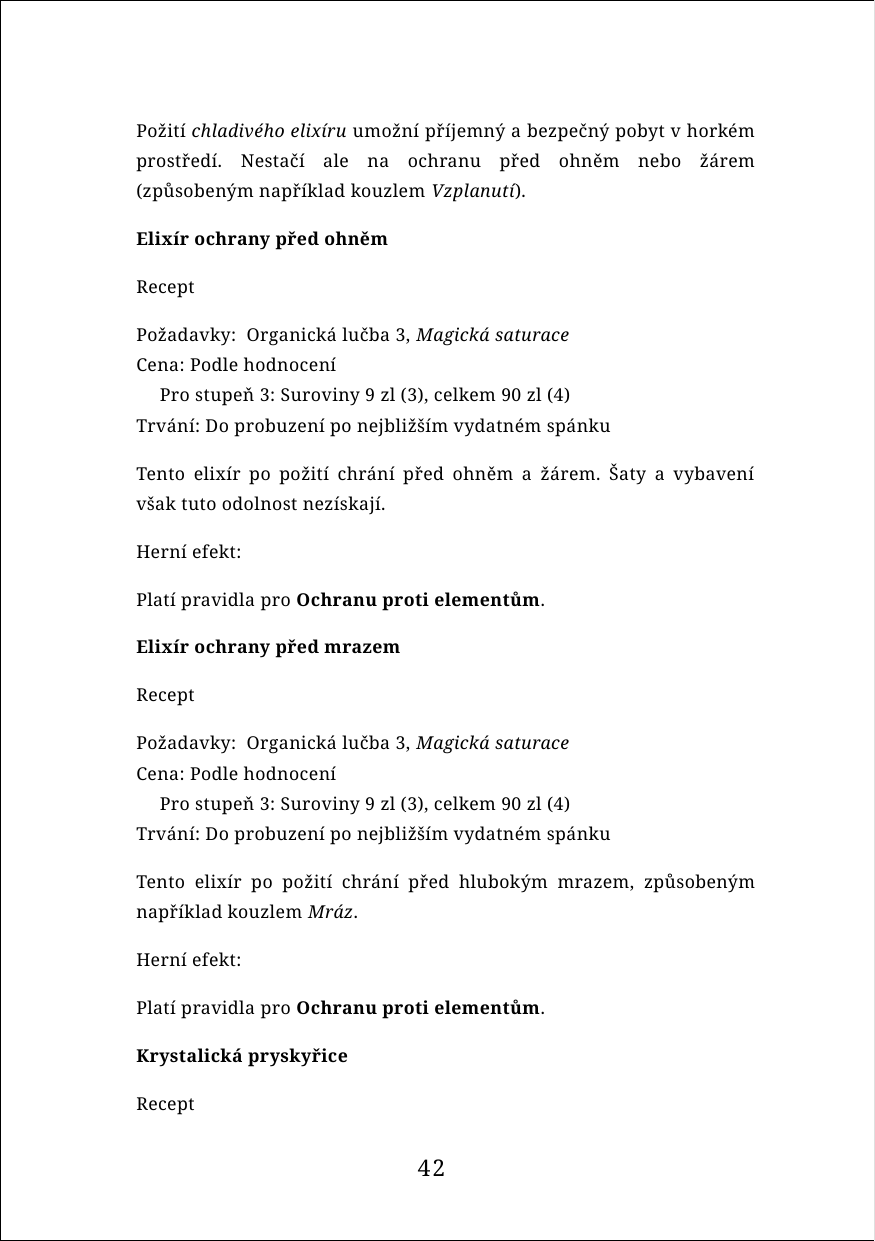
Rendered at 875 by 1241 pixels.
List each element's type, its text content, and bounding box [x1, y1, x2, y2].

text Tento elixír po požití chrání před ohněm a žárem. Šaty a vybavení však tuto odolnost nezískají. [136, 461, 756, 515]
text Požadavky: Organická lučba 3, Magická saturace Cena: Podle hodnocení Pro stupeň 3: Suroviny 9 zl (3), celkem 90 zl (4) Trvání: Do probuzení po nejbližším vydatném spánku [136, 731, 756, 846]
text Recept [136, 683, 756, 707]
text Tento elixír po požití chrání před hlubokým mrazem, způsobeným například kouzlem Mráz. [136, 869, 756, 924]
text Recept [136, 1091, 756, 1115]
text Platí pravidla pro Ochranu proti elementům. [136, 995, 756, 1019]
text Požadavky: Organická lučba 3, Magická saturace Cena: Podle hodnocení Pro stupeň 3: Suroviny 9 zl (3), celkem 90 zl (4) Trvání: Do probuzení po nejbližším vydatném spánku [136, 322, 756, 437]
text Elixír ochrany před mrazem [136, 635, 756, 659]
text Elixír ochrany před ohněm [136, 227, 756, 251]
text Recept [136, 274, 756, 299]
text Krystalická pryskyřice [136, 1043, 756, 1067]
text Herní efekt: [136, 947, 756, 972]
text Požití chladivého elixíru umožní příjemný a bezpečný pobyt v horkém prostředí. Nestačí ale na ochranu před ohněm nebo žárem (způsobeným například kouzlem Vzplanutí). [136, 118, 756, 203]
text Herní efekt: [136, 539, 756, 563]
text Platí pravidla pro Ochranu proti elementům. [136, 587, 756, 611]
